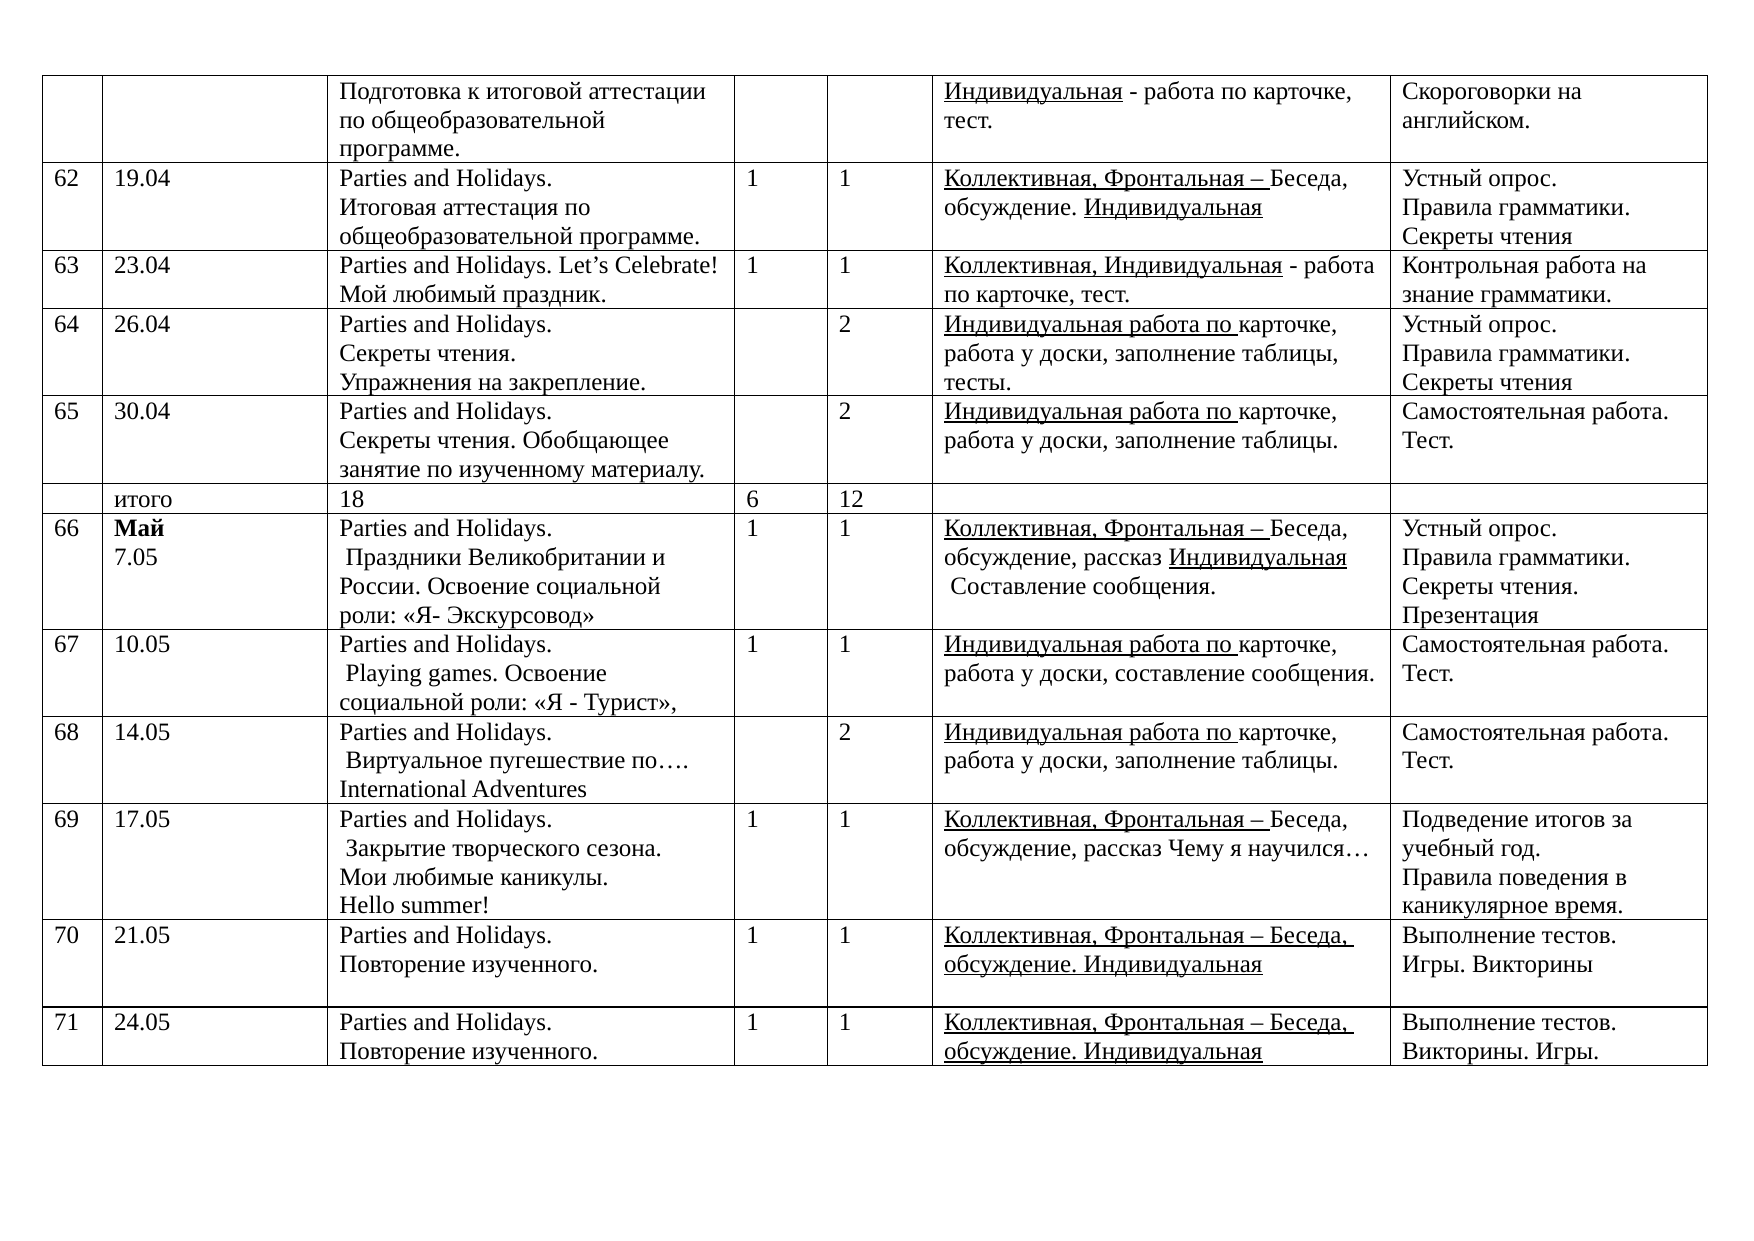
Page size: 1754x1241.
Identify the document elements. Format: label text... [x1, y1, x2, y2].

table_cell [43, 484, 102, 512]
table_cell 63 [43, 251, 102, 308]
table_cell 1 [735, 251, 827, 308]
table_cell итого [103, 484, 327, 512]
table_cell 18 [328, 484, 734, 512]
table_cell 14.05 [103, 717, 327, 803]
table_cell [933, 484, 1390, 512]
table_cell 30.04 [103, 396, 327, 483]
table_cell Parties and Holidays. Секреты чтения. Упражнения на закрепление. [328, 309, 734, 395]
table_cell Устный опрос. Правила грамматики. Секреты чтения [1391, 309, 1707, 395]
table_cell 67 [43, 630, 102, 716]
table_cell [1391, 484, 1707, 512]
table_cell 2 [828, 396, 932, 483]
table_cell 71 [43, 1008, 102, 1065]
table_cell Самостоятельная работа. Тест. [1391, 396, 1707, 483]
table_cell Индивидуальная работа по карточке, работа у доски, заполнение таблицы. [933, 717, 1390, 803]
table_cell 1 [735, 514, 827, 628]
table_cell 69 [43, 804, 102, 919]
table_cell 1 [828, 920, 932, 1006]
table_cell Parties and Holidays. Let’s Celebrate! Мой любимый праздник. [328, 251, 734, 308]
table_cell 19.04 [103, 163, 327, 249]
table_cell 10.05 [103, 630, 327, 716]
table_cell [735, 396, 827, 483]
table_cell Parties and Holidays. Playing games. Освоение социальной роли: «Я - Турист», [328, 630, 734, 716]
table_cell Май 7.05 [103, 514, 327, 628]
table_cell 12 [828, 484, 932, 512]
table_cell 1 [735, 920, 827, 1006]
table_cell 64 [43, 309, 102, 395]
table_cell Parties and Holidays. Виртуальное пугешествие по…. International Adventures [328, 717, 734, 803]
table_cell [735, 717, 827, 803]
table_cell [43, 76, 102, 162]
table_cell Выполнение тестов. Игры. Викторины [1391, 920, 1707, 1006]
table_cell [735, 76, 827, 162]
table_cell 21.05 [103, 920, 327, 1006]
table_cell 1 [828, 514, 932, 628]
table_cell 17.05 [103, 804, 327, 919]
table_cell 66 [43, 514, 102, 628]
table_cell Устный опрос. Правила грамматики. Секреты чтения [1391, 163, 1707, 249]
table_cell Выполнение тестов. Викторины. Игры. [1391, 1008, 1707, 1065]
table_cell Коллективная, Фронтальная – Беседа, обсуждение. Индивидуальная [933, 920, 1390, 1006]
table_cell Коллективная, Фронтальная – Беседа, обсуждение, рассказ Чему я научился… [933, 804, 1390, 919]
table_cell 2 [828, 309, 932, 395]
table_cell Контрольная работа на знание грамматики. [1391, 251, 1707, 308]
table_cell 2 [828, 717, 932, 803]
table_cell 68 [43, 717, 102, 803]
table_cell [828, 76, 932, 162]
table_cell Самостоятельная работа. Тест. [1391, 630, 1707, 716]
table_cell 1 [735, 1008, 827, 1065]
table_cell Подведение итогов за учебный год. Правила поведения в каникулярное время. [1391, 804, 1707, 919]
table_cell 1 [735, 163, 827, 249]
table_cell Parties and Holidays. Повторение изученного. [328, 920, 734, 1006]
table_cell 23.04 [103, 251, 327, 308]
table_cell Коллективная, Индивидуальная - работа по карточке, тест. [933, 251, 1390, 308]
table_cell Коллективная, Фронтальная – Беседа, обсуждение, рассказ Индивидуальная Составление сообщения. [933, 514, 1390, 628]
table_cell 70 [43, 920, 102, 1006]
table_cell [735, 309, 827, 395]
table_cell Подготовка к итоговой аттестации по общеобразовательной программе. [328, 76, 734, 162]
table_cell Parties and Holidays. Повторение изученного. [328, 1008, 734, 1065]
table_cell 24.05 [103, 1008, 327, 1065]
table_cell 62 [43, 163, 102, 249]
table_cell 26.04 [103, 309, 327, 395]
table_cell 1 [735, 804, 827, 919]
table_cell Parties and Holidays. Закрытие творческого сезона. Мои любимые каникулы. Hellо summer! [328, 804, 734, 919]
table_cell Индивидуальная работа по карточке, работа у доски, составление сообщения. [933, 630, 1390, 716]
table_cell Parties and Holidays. Праздники Великобритании и России. Освоение социальной роли: «Я- Экскурсовод» [328, 514, 734, 628]
table_cell 1 [828, 163, 932, 249]
table_cell 1 [828, 1008, 932, 1065]
table_cell 1 [828, 630, 932, 716]
table_cell Индивидуальная работа по карточке, работа у доски, заполнение таблицы, тесты. [933, 309, 1390, 395]
table_cell 65 [43, 396, 102, 483]
table_cell 1 [735, 630, 827, 716]
table_cell Индивидуальная - работа по карточке, тест. [933, 76, 1390, 162]
table_cell [103, 76, 327, 162]
table_cell Скороговорки на английском. [1391, 76, 1707, 162]
table_cell Коллективная, Фронтальная – Беседа, обсуждение. Индивидуальная [933, 163, 1390, 249]
table_cell Parties and Holidays. Итоговая аттестация по общеобразовательной программе. [328, 163, 734, 249]
table_cell Parties and Holidays. Секреты чтения. Обобщающее занятие по изученному материалу. [328, 396, 734, 483]
table_cell Индивидуальная работа по карточке, работа у доски, заполнение таблицы. [933, 396, 1390, 483]
table_cell 1 [828, 804, 932, 919]
table_cell 6 [735, 484, 827, 512]
table_cell Устный опрос. Правила грамматики. Секреты чтения. Презентация [1391, 514, 1707, 628]
table_cell 1 [828, 251, 932, 308]
table_cell Самостоятельная работа. Тест. [1391, 717, 1707, 803]
table_cell Коллективная, Фронтальная – Беседа, обсуждение. Индивидуальная [933, 1008, 1390, 1065]
